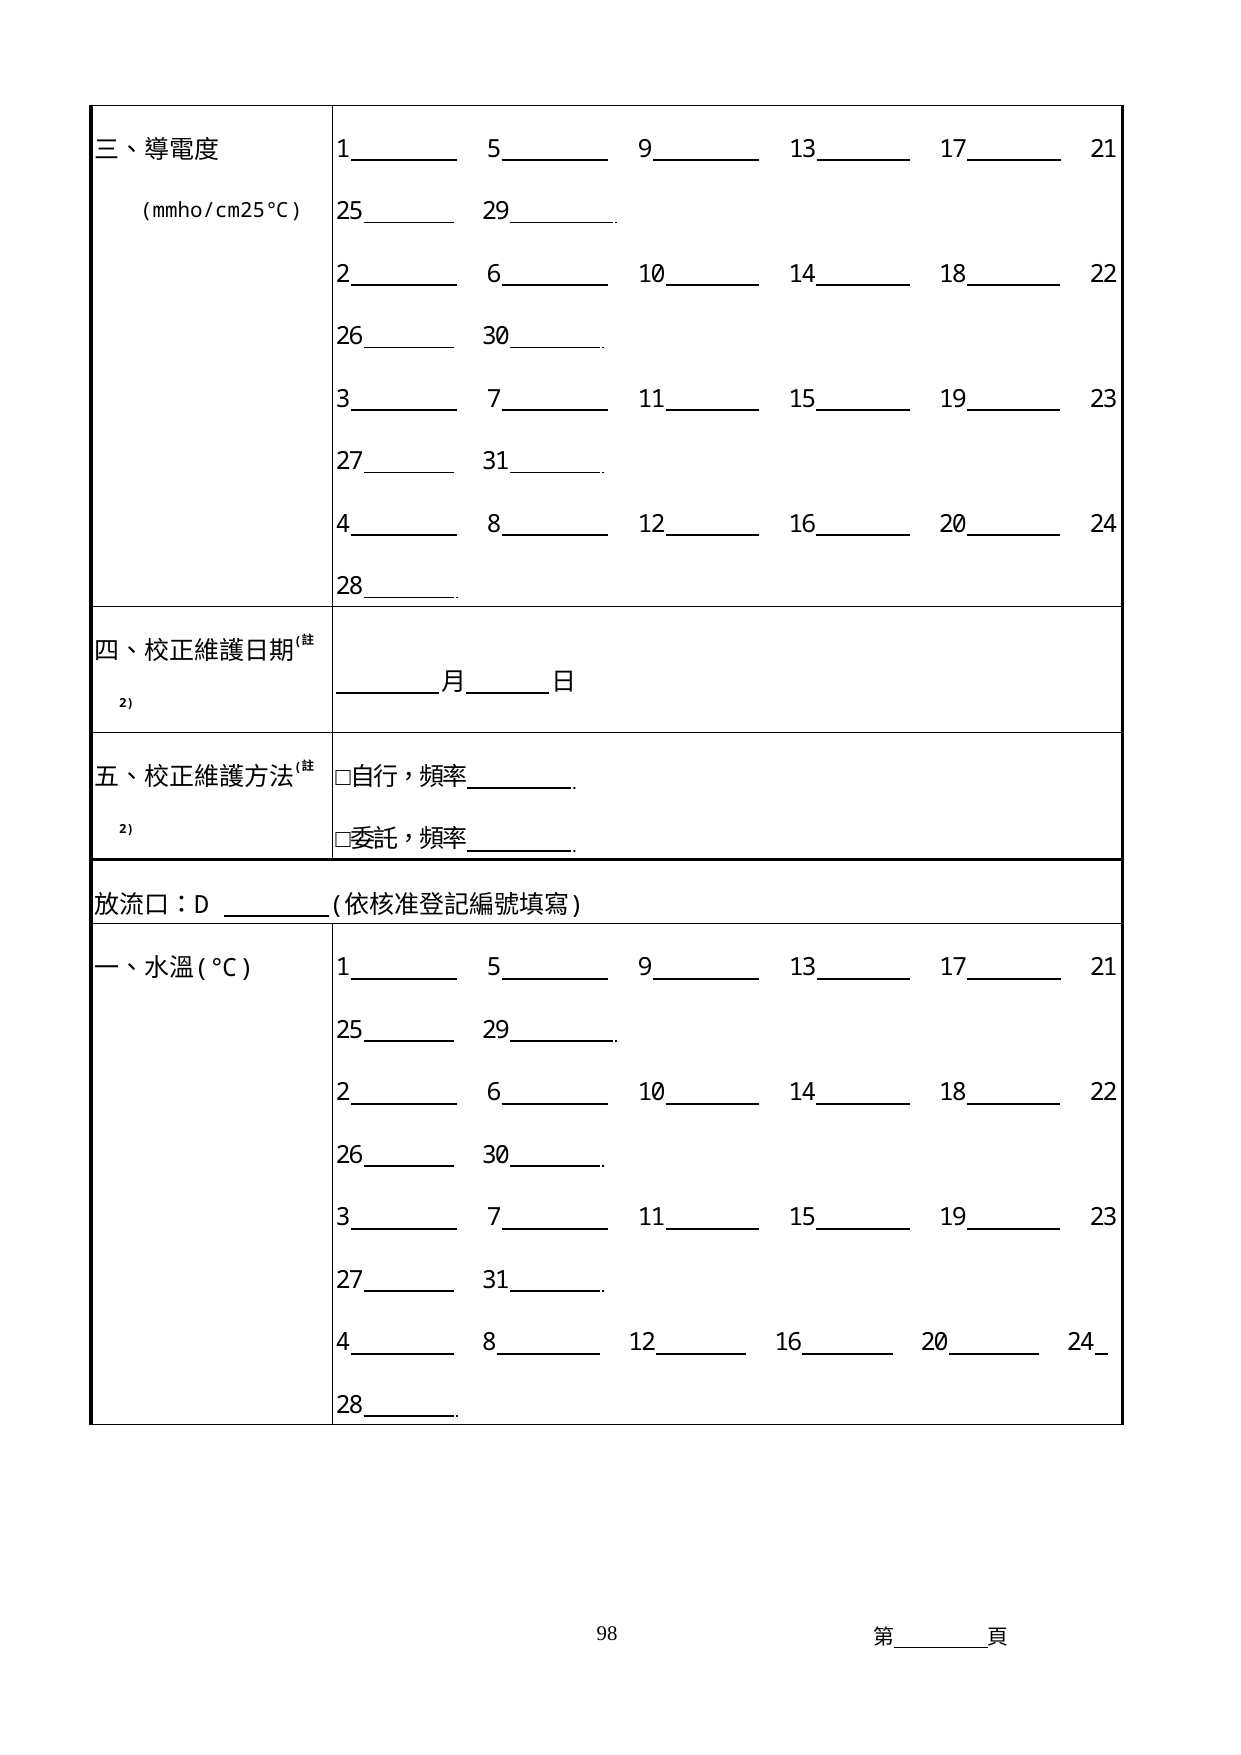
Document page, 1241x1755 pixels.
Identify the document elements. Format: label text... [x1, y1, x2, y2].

table_cell □自行，頻率 □委託，頻率 [333, 733, 1121, 858]
table_cell 1 5 9 13 17 21 25 29 2 6 10 14 18 22 26 30 3 7 11 15 19 23 27 31 4 8 12 16 20 24 28 [333, 924, 1121, 1424]
table_cell 1 5 9 13 17 21 25 29 2 6 10 14 18 22 26 30 3 7 11 15 19 23 27 31 4 8 12 16 20 24 28 [333, 106, 1121, 606]
table_cell 月 日 [333, 607, 1121, 732]
table_cell 四、校正維護日期(註2) [93, 607, 332, 732]
table_cell 放流口：D (依核准登記編號填寫) [93, 861, 1121, 923]
table_cell 三、導電度 (mmho/cm25℃) [93, 106, 332, 606]
table_cell 五、校正維護方法(註2) [93, 733, 332, 858]
table_cell 一、水溫(℃) [93, 924, 332, 1424]
